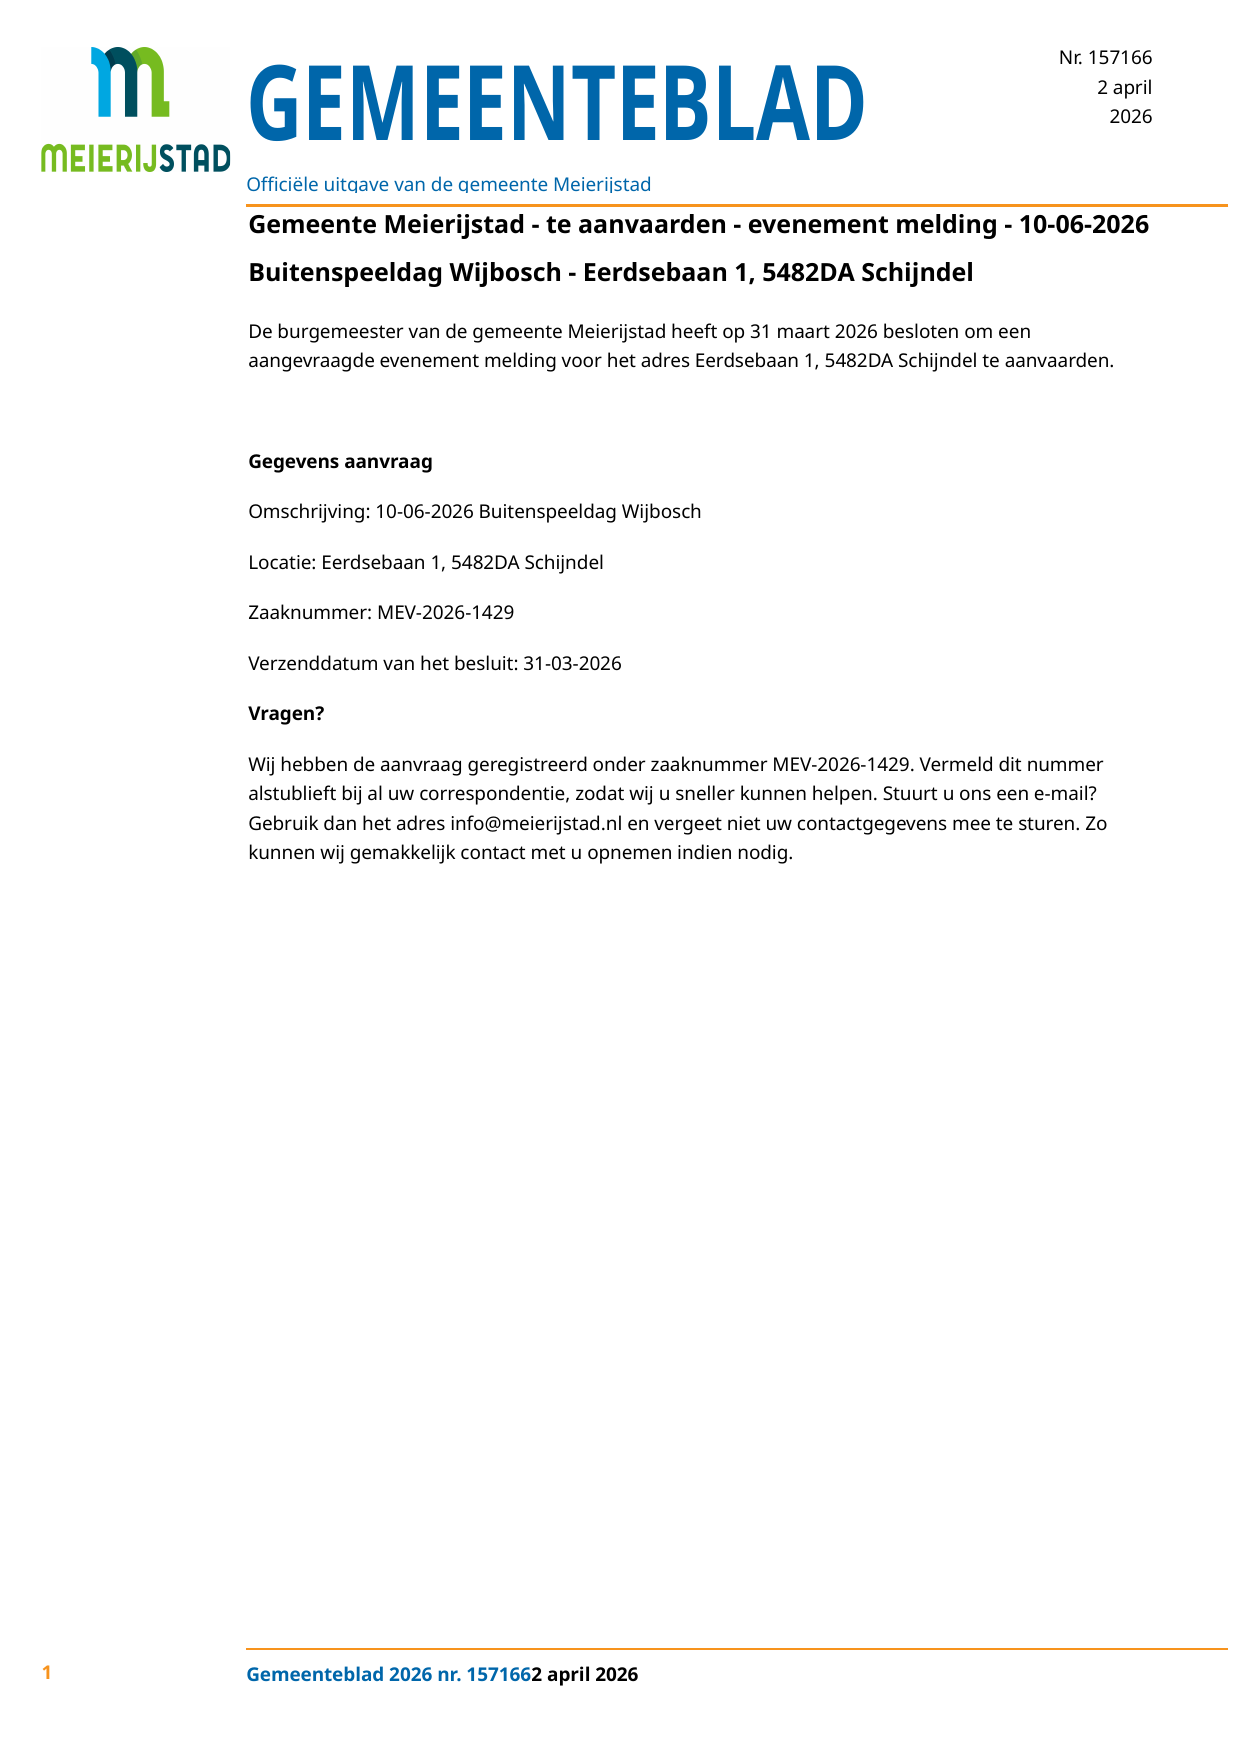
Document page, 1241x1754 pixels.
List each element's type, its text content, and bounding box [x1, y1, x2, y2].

text Omschrijving: 10-06-2026 Buitenspeeldag Wijbosch [248, 499, 1152, 524]
text Verzenddatum van het besluit: 31-03-2026 [248, 650, 1152, 676]
text Locatie: Eerdsebaan 1, 5482DA Schijndel [248, 549, 1152, 575]
text Wij hebben de aanvraag geregistreerd onder zaaknummer MEV-2026-1429. Vermeld dit nummer alstublieft bij al uw correspondentie, zodat wij u sneller kunnen helpen. Stuurt u ons een e-mail? Gebruik dan het adres info@meierijstad.nl en vergeet niet uw contactgegevens mee te sturen. Zo kunnen wij gemakkelijk contact met u opnemen indien nodig. [248, 751, 1152, 865]
text Vragen? [248, 700, 1152, 726]
text Gegevens aanvraag [248, 448, 1152, 474]
text Zaaknummer: MEV-2026-1429 [248, 599, 1152, 625]
picture [41, 47, 231, 172]
text De burgemeester van de gemeente Meierijstad heeft op 31 maart 2026 besloten om een aangevraagde evenement melding voor het adres Eerdsebaan 1, 5482DA Schijndel te aanvaarden. [248, 318, 1152, 373]
text Gemeente Meierijstad - te aanvaarden - evenement melding - 10-06-2026 Buitenspeeldag Wijbosch - Eerdsebaan 1, 5482DA Schijndel [248, 207, 1152, 288]
